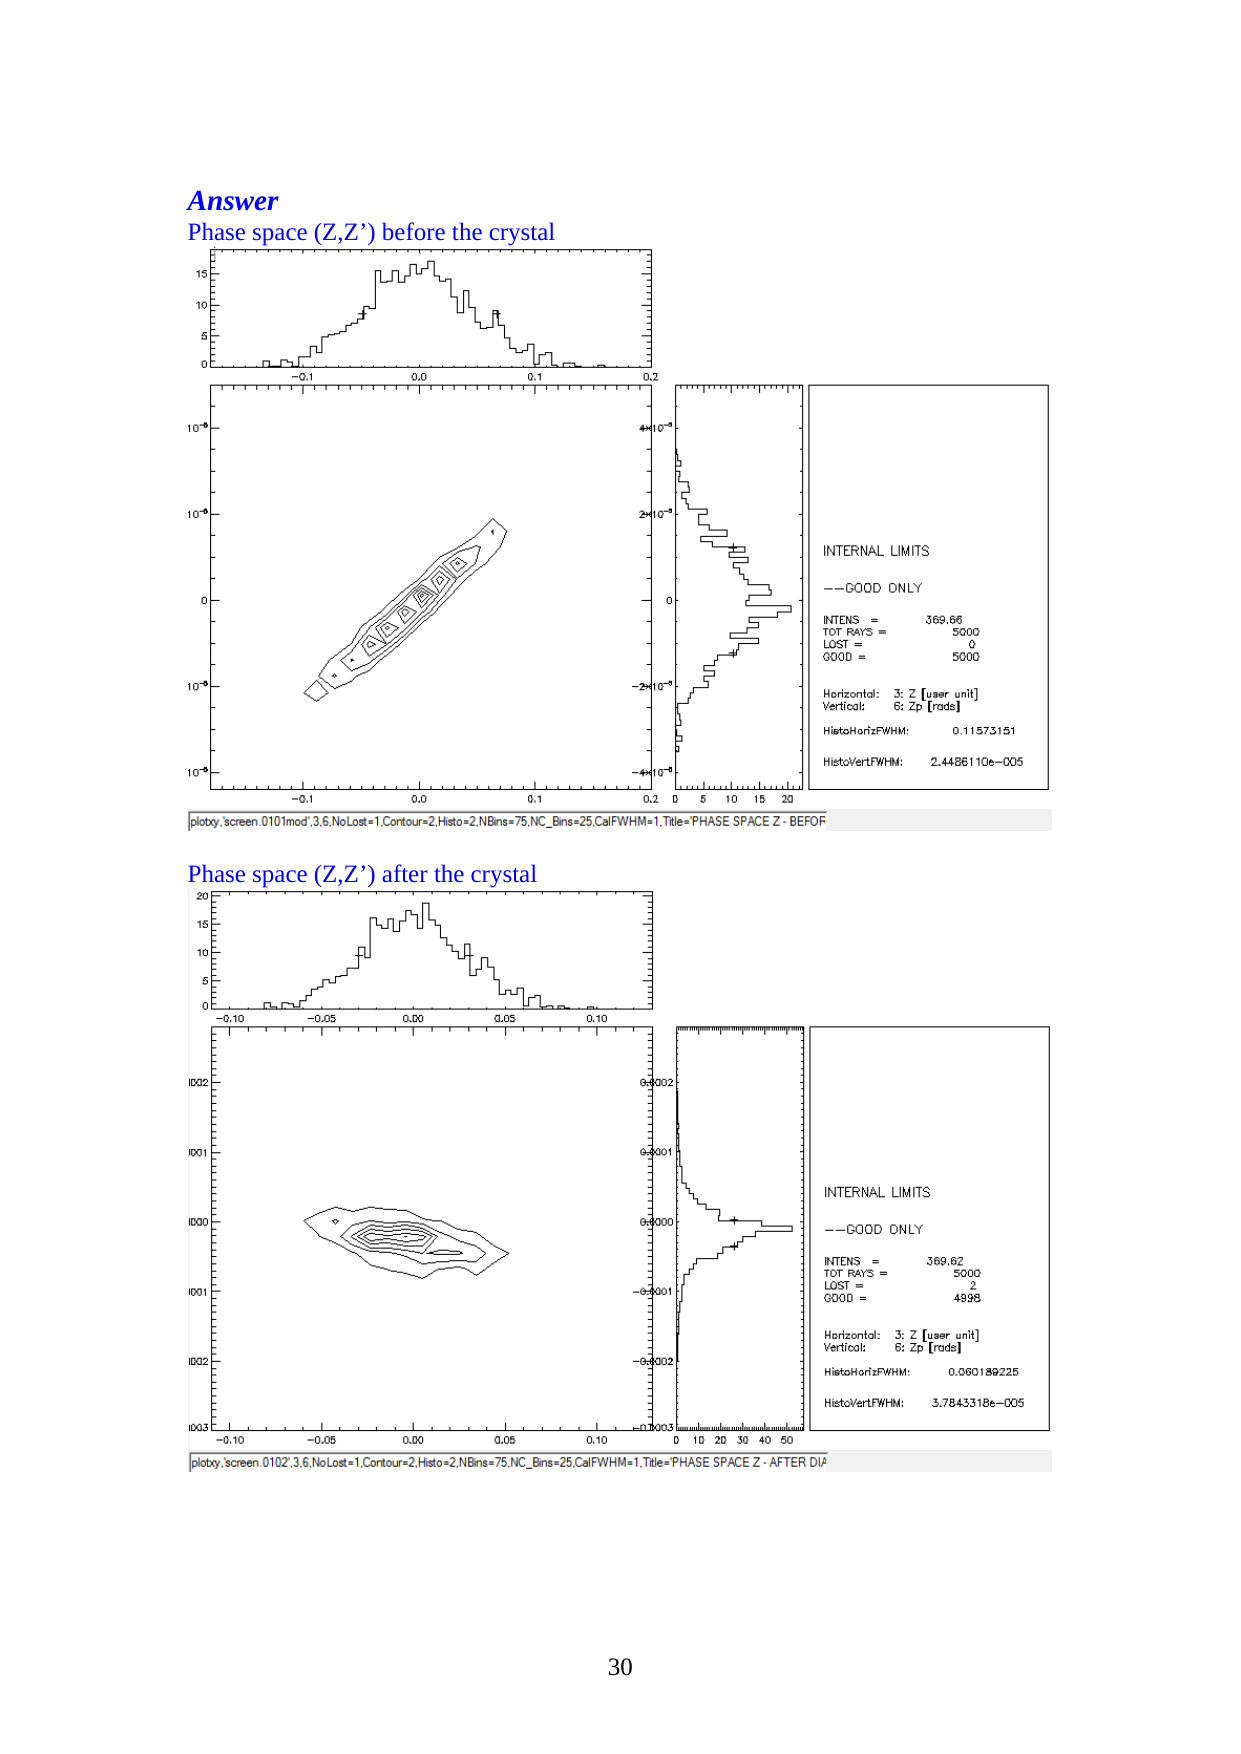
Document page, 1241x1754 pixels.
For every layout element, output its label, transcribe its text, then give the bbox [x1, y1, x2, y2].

picture [187, 246, 1053, 831]
picture [187, 888, 1053, 1472]
text Phase space (Z,Z’) after the crystal [187, 859, 1053, 888]
text Phase space (Z,Z’) before the crystal [187, 217, 1053, 246]
text Answer [187, 183, 1053, 217]
